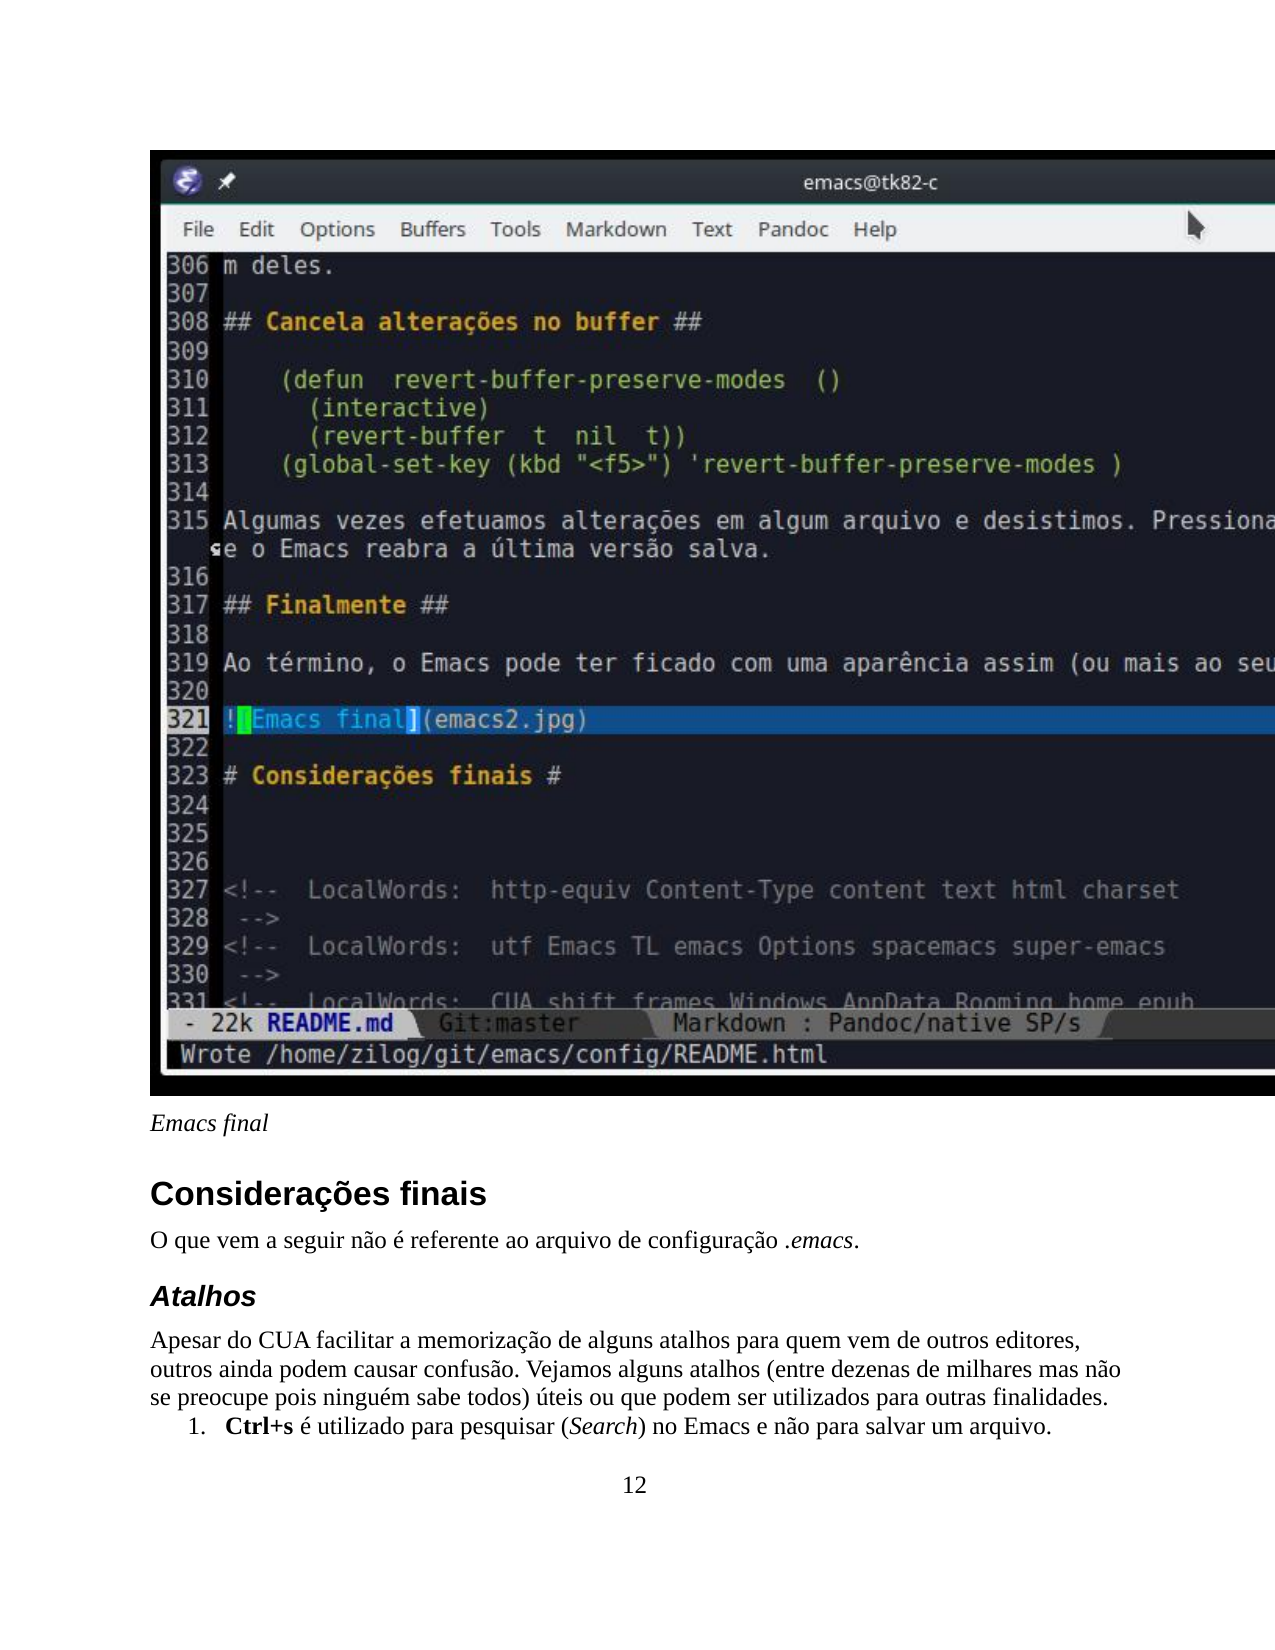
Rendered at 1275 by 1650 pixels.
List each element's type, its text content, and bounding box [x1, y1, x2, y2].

subtitle Considerações finais [150, 1174, 1125, 1213]
text Emacs final [150, 1108, 1125, 1137]
list Ctrl+s é utilizado para pesquisar (Search) no Emacs e não para salvar um arquivo. [187, 1411, 1125, 1440]
subtitle Atalhos [150, 1279, 1125, 1312]
picture [150, 150, 1275, 1096]
text O que vem a seguir não é referente ao arquivo de configuração .emacs. [150, 1225, 1125, 1254]
text Apesar do CUA facilitar a memorização de alguns atalhos para quem vem de outros editores, outros ainda podem causar confusão. Vejamos alguns atalhos (entre dezenas de milhares mas não se preocupe pois ninguém sabe todos) úteis ou que podem ser utilizados para outras finalidades. [150, 1325, 1125, 1411]
